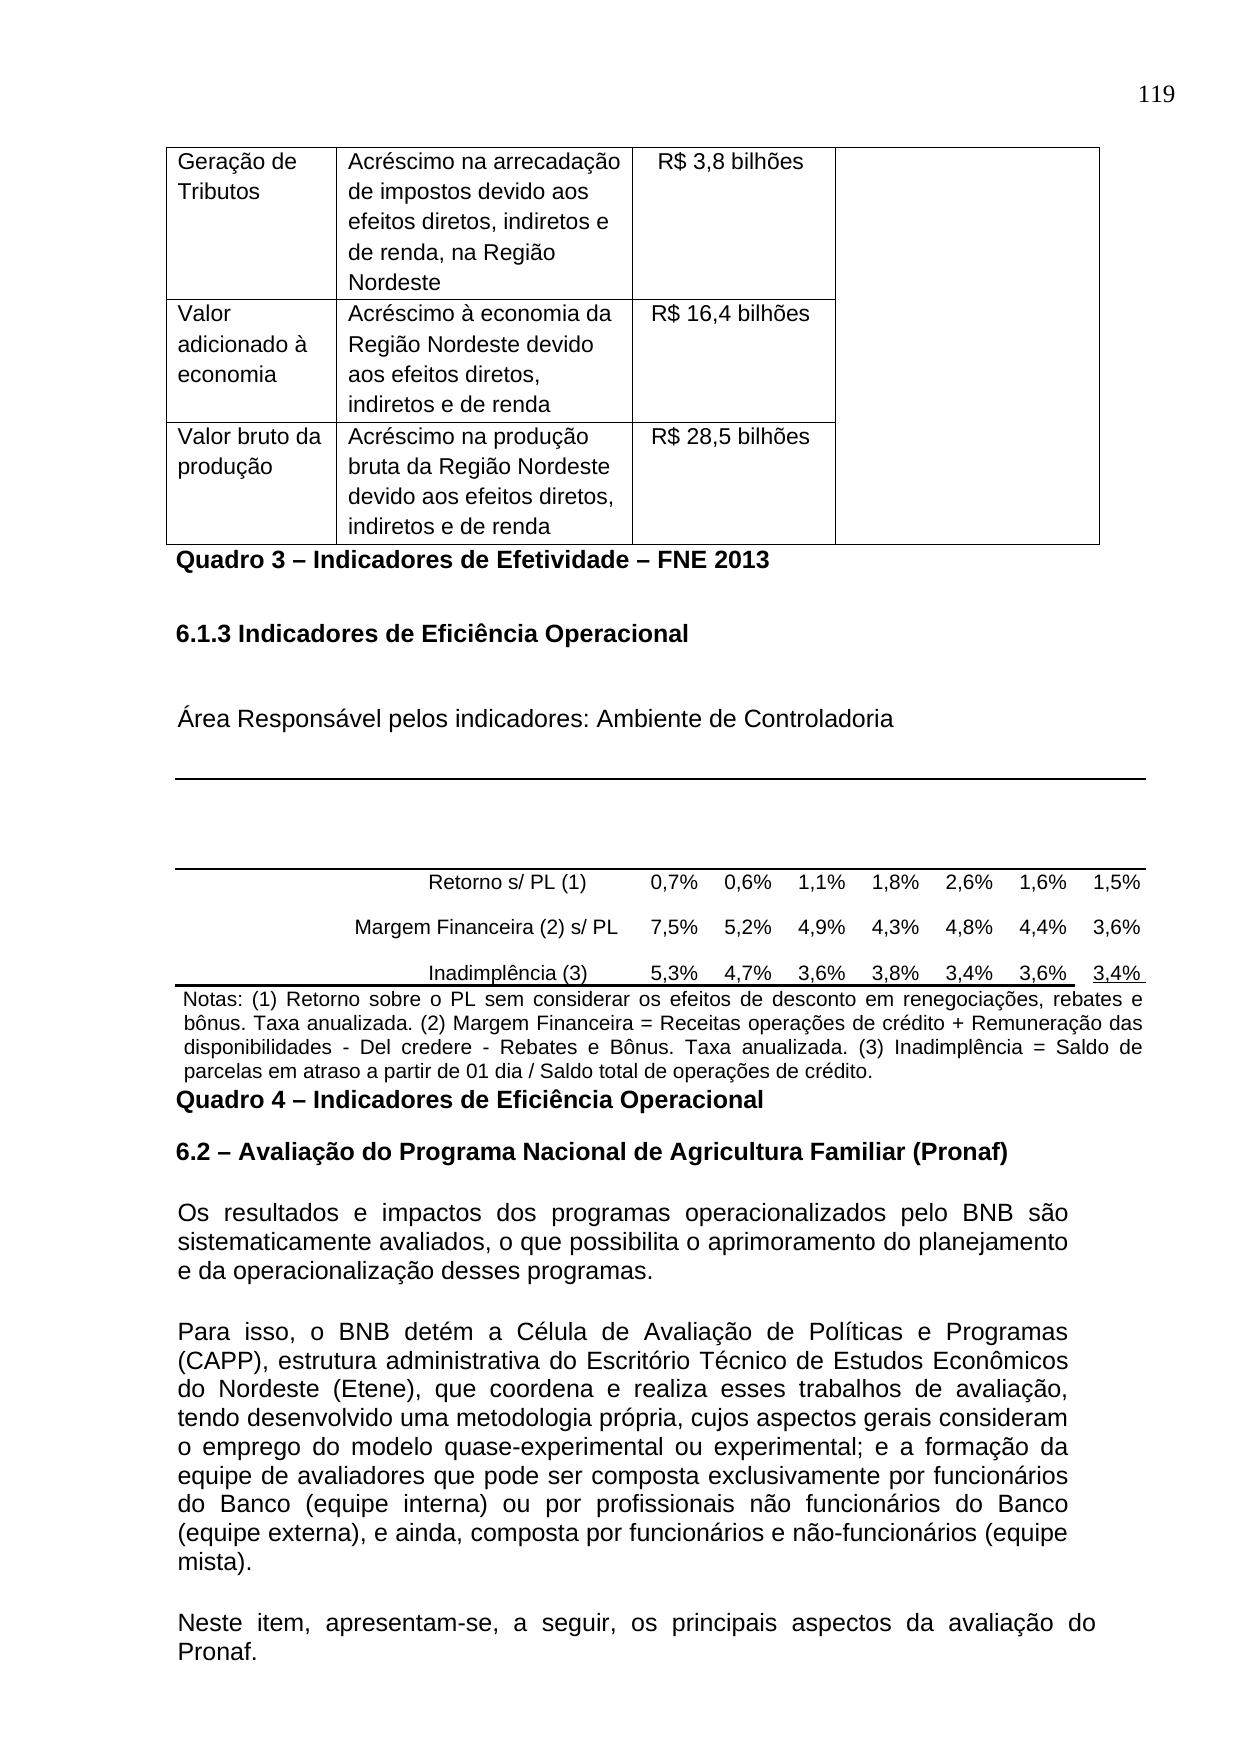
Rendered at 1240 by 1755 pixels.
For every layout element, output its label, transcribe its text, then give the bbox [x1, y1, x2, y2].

table_header 2010 [842, 780, 926, 867]
text Notas: (1) Retorno sobre o PL sem considerar os efeitos de desconto em renegociações, rebates e bônus. Taxa anualizada. (2) Margem Financeira = Receitas operações de crédito + Remuneração das disponibilidades - Del credere - Rebates e Bônus. Taxa anualizada. (3) Inadimplência = Saldo de parcelas em atraso a partir de 01 dia / Saldo total de operações de crédito. [183, 987, 1145, 1083]
text Neste item, apresentam-se, a seguir, os principais aspectos da avaliação do Pronaf. [177, 1608, 1098, 1665]
table_header 2007 [586, 780, 672, 867]
text Quadro 3 – Indicadores de Efetividade – FNE 2013 [176, 545, 1181, 574]
table_cell Valor adicionado à economia [167, 300, 336, 422]
table_cell R$ 3,8 bilhões [633, 148, 835, 299]
table_cell R$ 28,5 bilhões [633, 423, 835, 544]
text 6.1.3 Indicadores de Eficiência Operacional [176, 619, 1181, 648]
text Retorno s/ PL (1) 0,7% 0,6% 1,1% 1,8% 2,6% 1,6% 1,5% [125, 869, 1146, 893]
table_header 2011 [926, 780, 1009, 867]
table_cell Acréscimo na arrecadação de impostos devido aos efeitos diretos, indiretos e de renda, na Região Nordeste [337, 148, 632, 299]
text Margem Financeira (2) s/ PL 7,5% 5,2% 4,9% 4,3% 4,8% 4,4% 3,6% [125, 915, 1146, 939]
text Quadro 4 – Indicadores de Eficiência Operacional [176, 1085, 773, 1113]
text 6.2 – Avaliação do Programa Nacional de Agricultura Familiar (Pronaf) [176, 1137, 1181, 1166]
table_cell [836, 148, 1099, 544]
table_header 2013 [1086, 780, 1146, 867]
table_header 2012 [1009, 780, 1086, 867]
table_cell Acréscimo na produção bruta da Região Nordeste devido aos efeitos diretos, indiretos e de renda [337, 423, 632, 544]
table_cell Geração de Tributos [167, 148, 336, 299]
table_cell R$ 16,4 bilhões [633, 300, 835, 422]
table_header 2008 [672, 780, 757, 867]
table_header 2009 [758, 780, 842, 867]
table_cell Acréscimo à economia da Região Nordeste devido aos efeitos diretos, indiretos e de renda [337, 300, 632, 422]
text Para isso, o BNB detém a Célula de Avaliação de Políticas e Programas (CAPP), estrutura administrativa do Escritório Técnico de Estudos Econômicos do Nordeste (Etene), que coordena e realiza esses trabalhos de avaliação, tendo desenvolvido uma metodologia própria, cujos aspectos gerais consideram o emprego do modelo quase-experimental ou experimental; e a formação da equipe de avaliadores que pode ser composta exclusivamente por funcionários do Banco (equipe interna) ou por profissionais não funcionários do Banco (equipe externa), e ainda, composta por funcionários e não-funcionários (equipe mista). [177, 1317, 1070, 1576]
text Os resultados e impactos dos programas operacionalizados pelo BNB são sistematicamente avaliados, o que possibilita o aprimoramento do planejamento e da operacionalização desses programas. [177, 1198, 1070, 1285]
table_cell Valor bruto da produção [167, 423, 336, 544]
text Área Responsável pelos indicadores: Ambiente de Controladoria [177, 704, 1181, 733]
text Inadimplência (3) 5,3% 4,7% 3,6% 3,8% 3,4% 3,6% 3,4% [125, 961, 1146, 984]
table_header Indicadores de Desempenho [175, 780, 586, 867]
